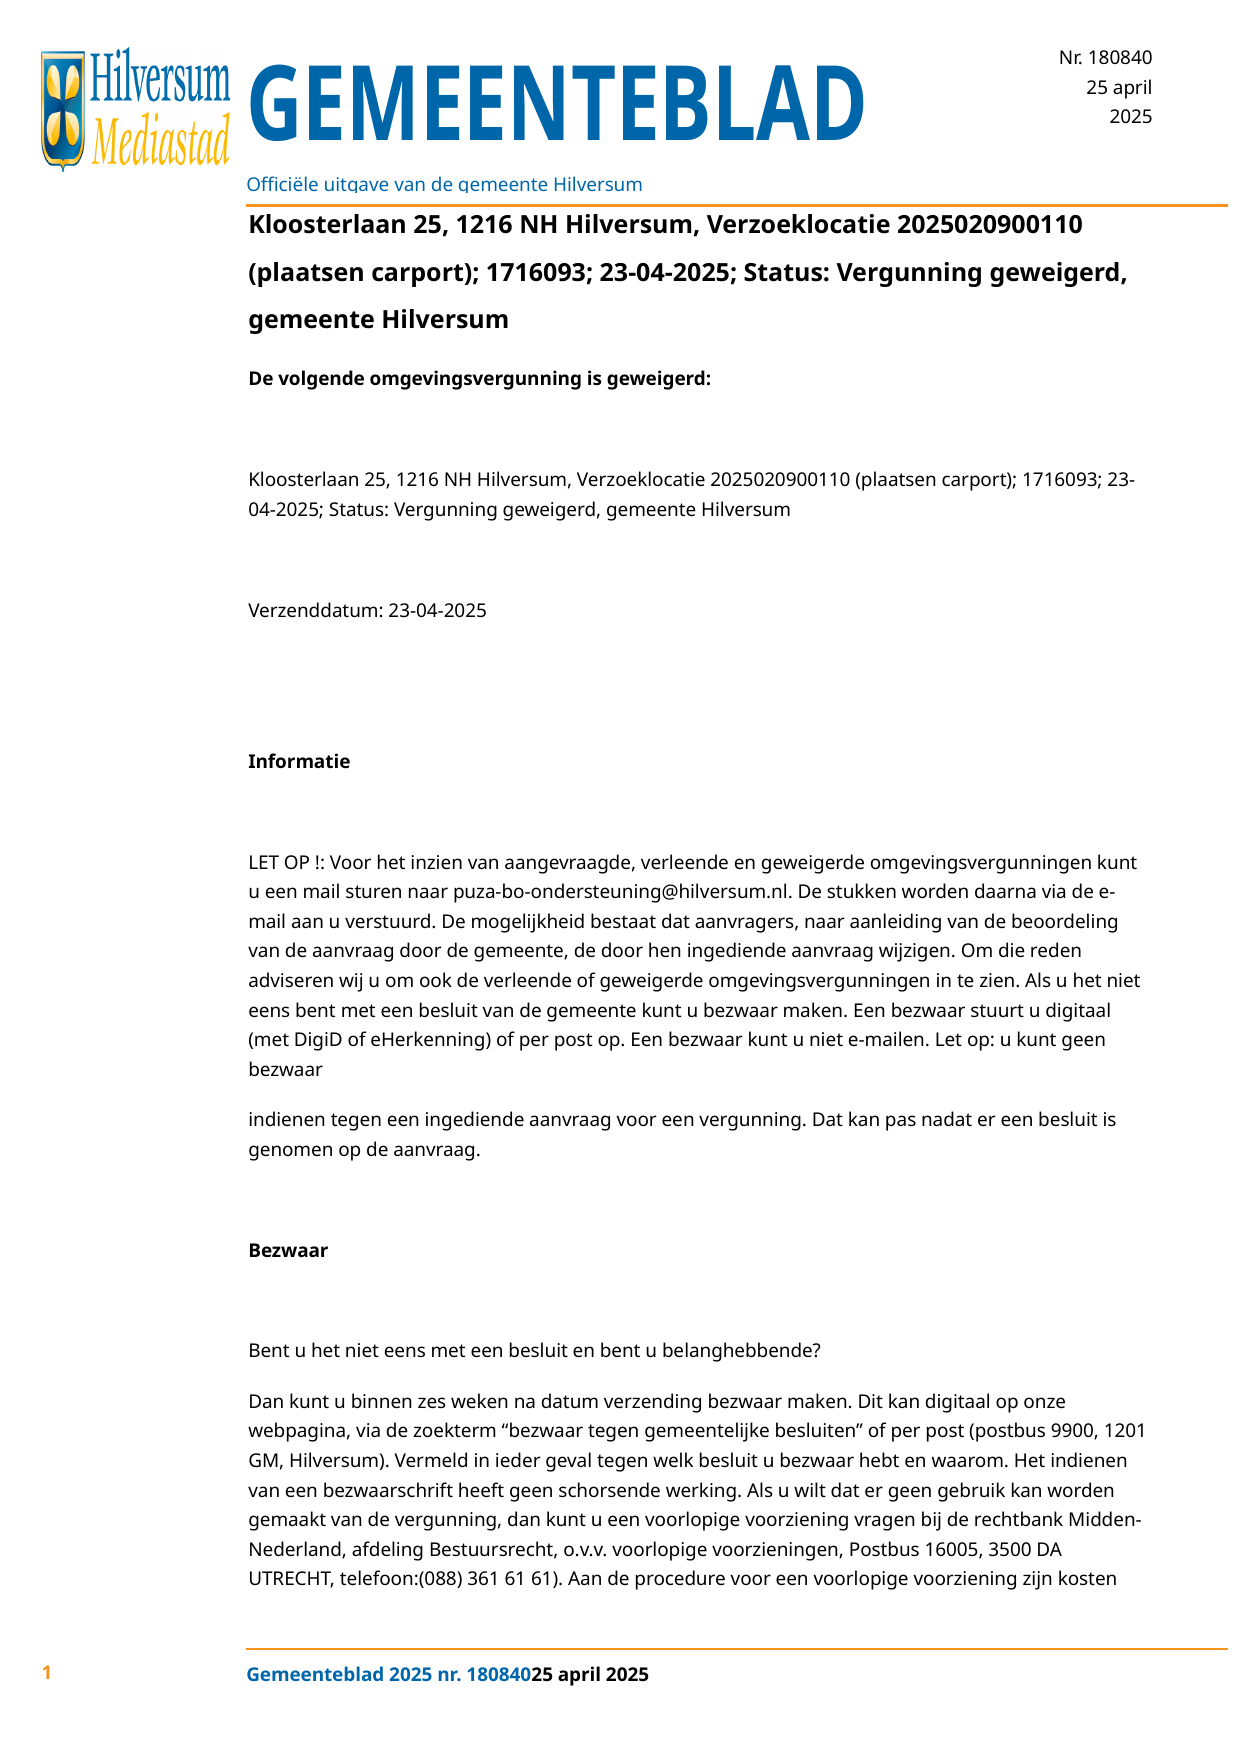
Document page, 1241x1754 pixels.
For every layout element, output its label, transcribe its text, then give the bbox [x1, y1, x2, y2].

text Kloosterlaan 25, 1216 NH Hilversum, Verzoeklocatie 2025020900110 (plaatsen carport); 1716093; 23-04-2025; Status: Vergunning geweigerd, gemeente Hilversum [248, 466, 1152, 522]
text De volgende omgevingsvergunning is geweigerd: [248, 366, 1152, 391]
text Kloosterlaan 25, 1216 NH Hilversum, Verzoeklocatie 2025020900110 (plaatsen carport); 1716093; 23-04-2025; Status: Vergunning geweigerd, gemeente Hilversum [248, 207, 1152, 336]
text Verzenddatum: 23-04-2025 [248, 597, 1152, 622]
text indienen tegen een ingediende aanvraag voor een vergunning. Dat kan pas nadat er een besluit is genomen op de aanvraag. [248, 1106, 1152, 1162]
text Bezwaar [248, 1237, 1152, 1262]
text Dan kunt u binnen zes weken na datum verzending bezwaar maken. Dit kan digitaal op onze webpagina, via de zoekterm “bezwaar tegen gemeentelijke besluiten” of per post (postbus 9900, 1201 GM, Hilversum). Vermeld in ieder geval tegen welk besluit u bezwaar hebt en waarom. Het indienen van een bezwaarschrift heeft geen schorsende werking. Als u wilt dat er geen gebruik kan worden gemaakt van de vergunning, dan kunt u een voorlopige voorziening vragen bij de rechtbank Midden-Nederland, afdeling Bestuursrecht, o.v.v. voorlopige voorzieningen, Postbus 16005, 3500 DA UTRECHT, telefoon:(088) 361 61 61). Aan de procedure voor een voorlopige voorziening zijn kosten [248, 1388, 1152, 1591]
picture [41, 47, 231, 172]
text Bent u het niet eens met een besluit en bent u belanghebbende? [248, 1338, 1152, 1363]
text LET OP !: Voor het inzien van aangevraagde, verleende en geweigerde omgevingsvergunningen kunt u een mail sturen naar puza-bo-ondersteuning@hilversum.nl. De stukken worden daarna via de e-mail aan u verstuurd. De mogelijkheid bestaat dat aanvragers, naar aanleiding van de beoordeling van de aanvraag door de gemeente, de door hen ingediende aanvraag wijzigen. Om die reden adviseren wij u om ook de verleende of geweigerde omgevingsvergunningen in te zien. Als u het niet eens bent met een besluit van de gemeente kunt u bezwaar maken. Een bezwaar stuurt u digitaal (met DigiD of eHerkenning) of per post op. Een bezwaar kunt u niet e-mailen. Let op: u kunt geen bezwaar [248, 849, 1152, 1082]
text Informatie [248, 748, 1152, 774]
